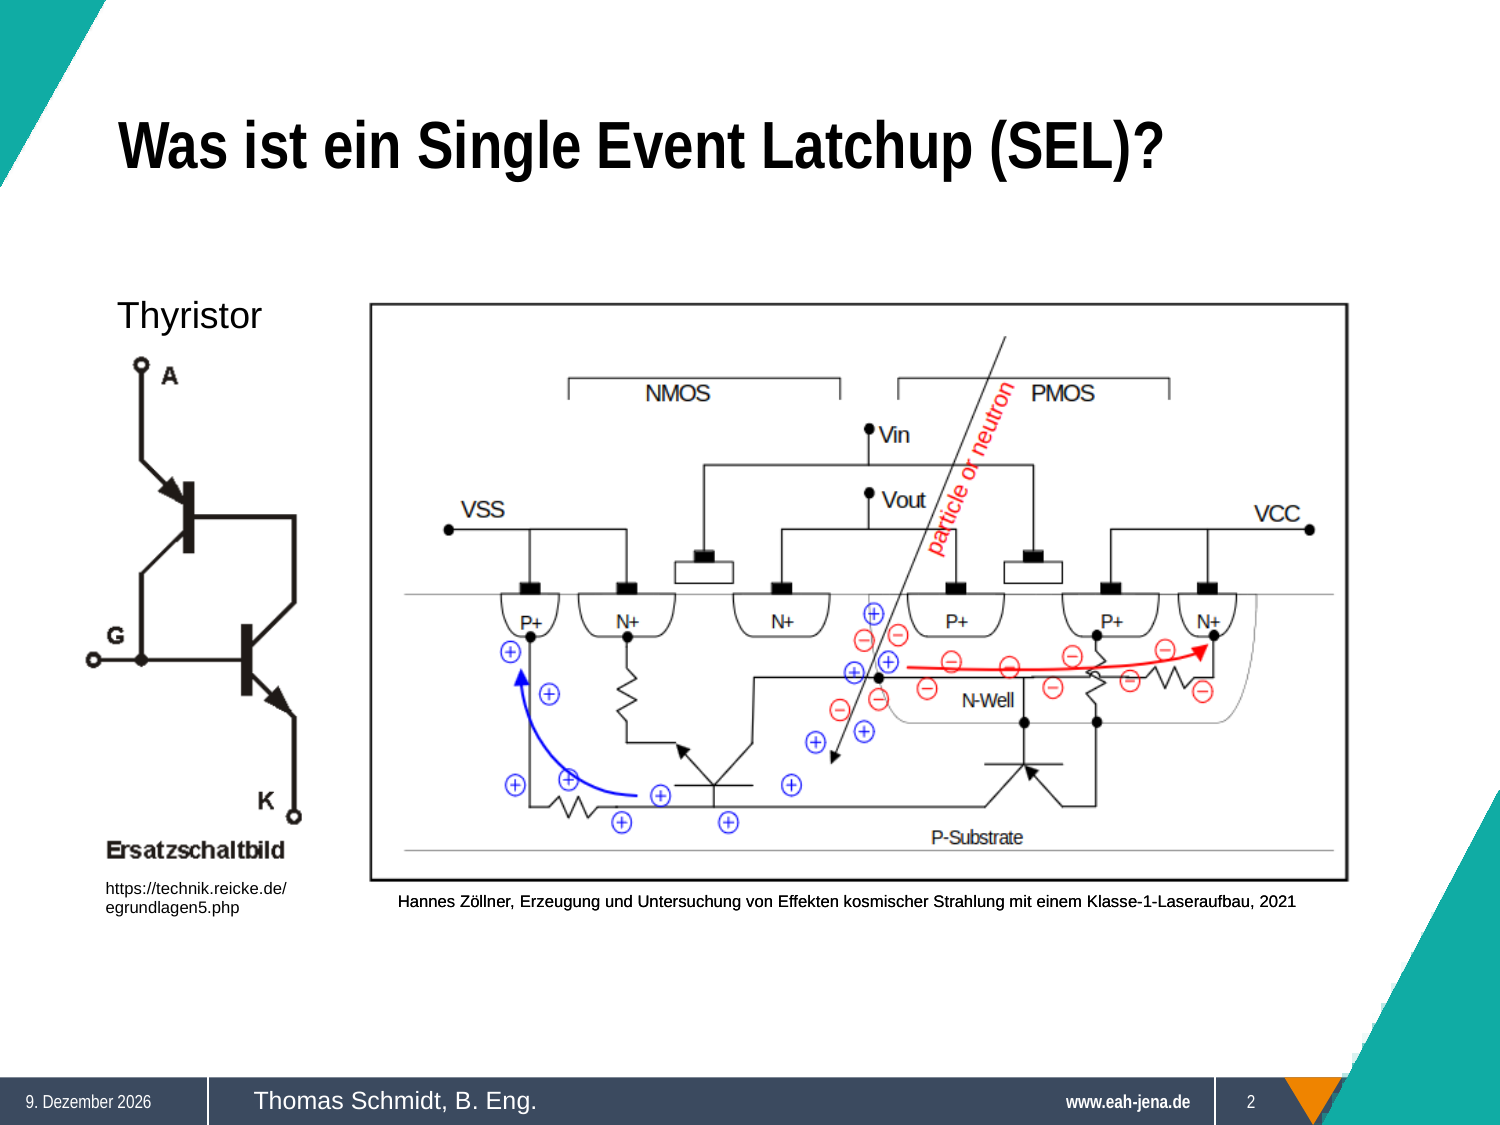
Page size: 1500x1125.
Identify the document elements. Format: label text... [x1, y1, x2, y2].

text_box [1322, 790, 1500, 1125]
title Was ist ein Single Event Latchup (SEL)? [103, 103, 1397, 270]
picture [74, 347, 314, 875]
text_box [0, 0, 106, 187]
text_box Thyristor [102, 286, 279, 347]
picture [216, 1081, 576, 1120]
picture [364, 299, 1352, 886]
text_box Hannes Zöllner, Erzeugung und Untersuchung von Effekten kosmischer Strahlung mit einem Klasse-1-Laseraufbau, 2021 [383, 885, 1338, 1005]
text_box https://technik.reicke.de/egrundlagen5.php [90, 875, 313, 925]
